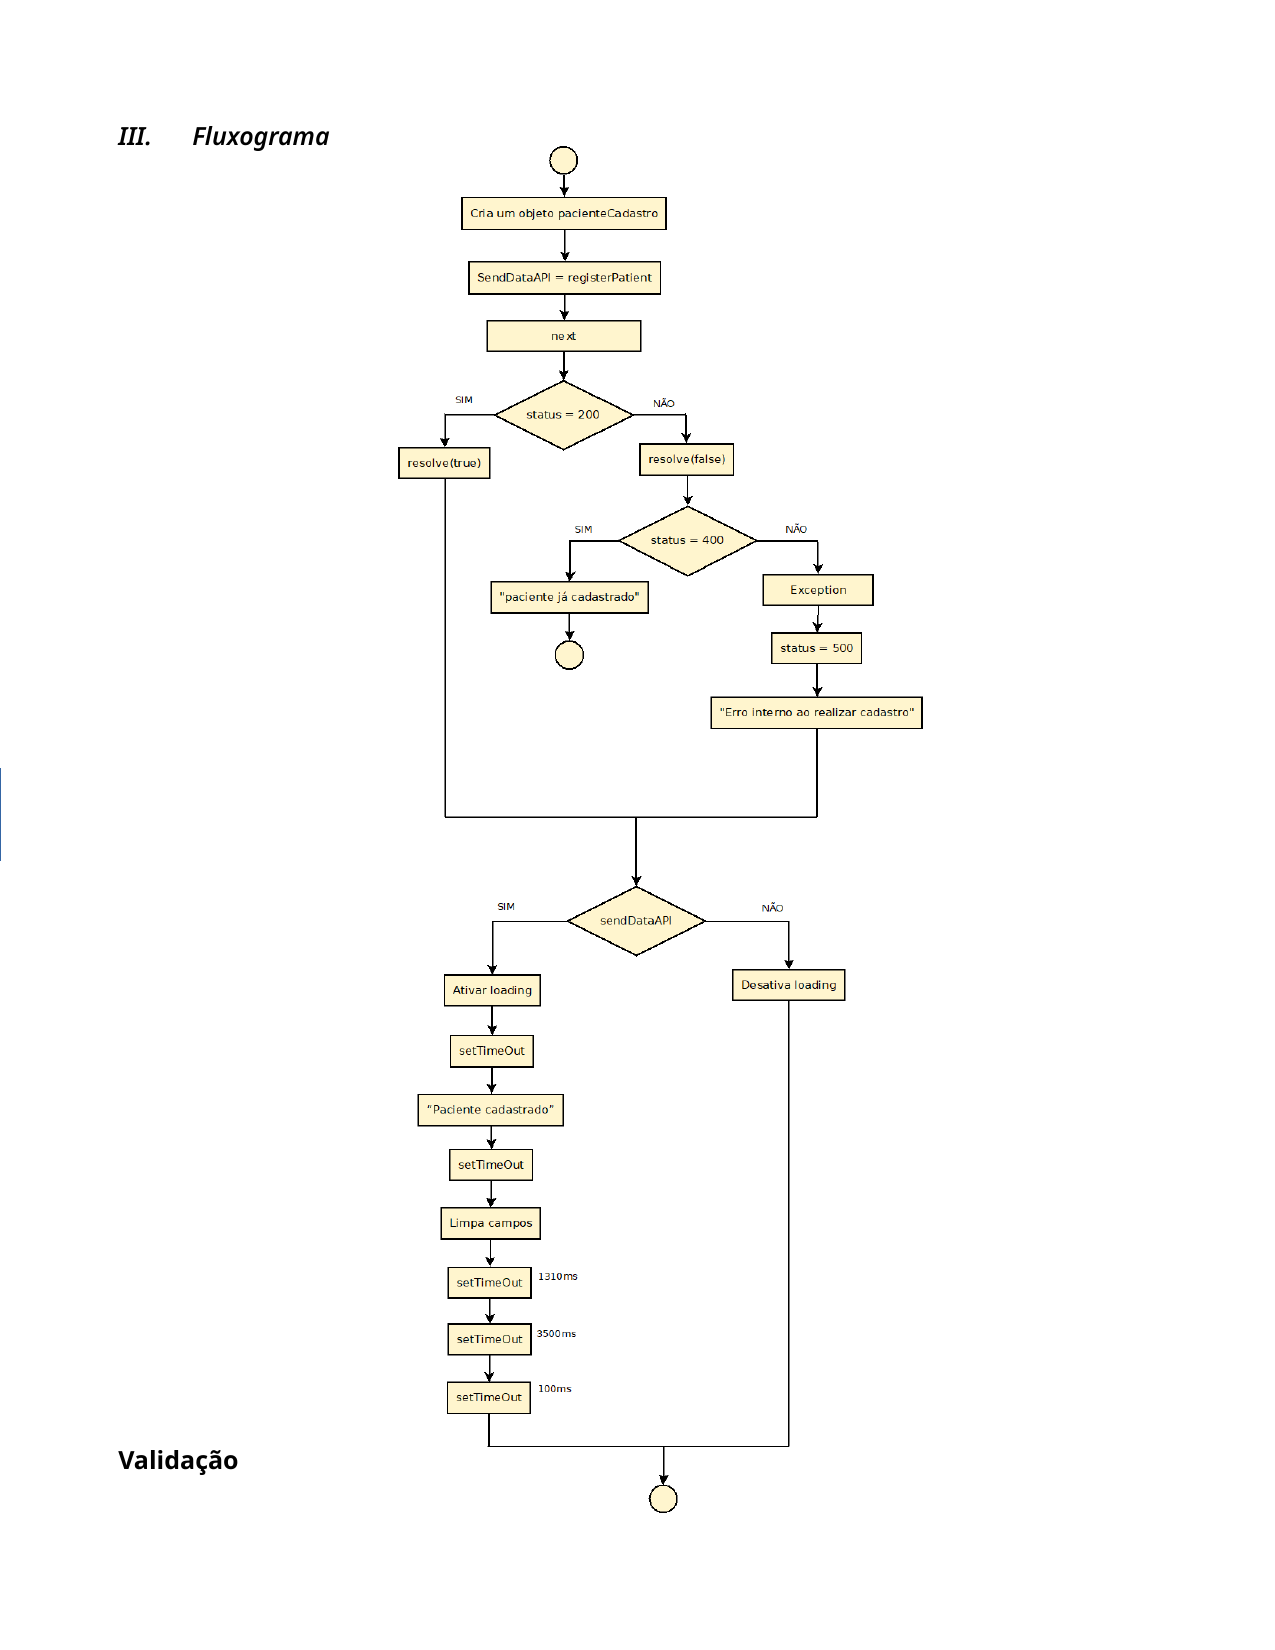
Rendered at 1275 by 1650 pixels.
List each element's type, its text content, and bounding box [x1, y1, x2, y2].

subtitle Fluxograma [118, 118, 1157, 152]
subtitle Validação [118, 1443, 398, 1477]
picture [398, 145, 923, 1515]
subtitle [923, 1443, 1157, 1477]
